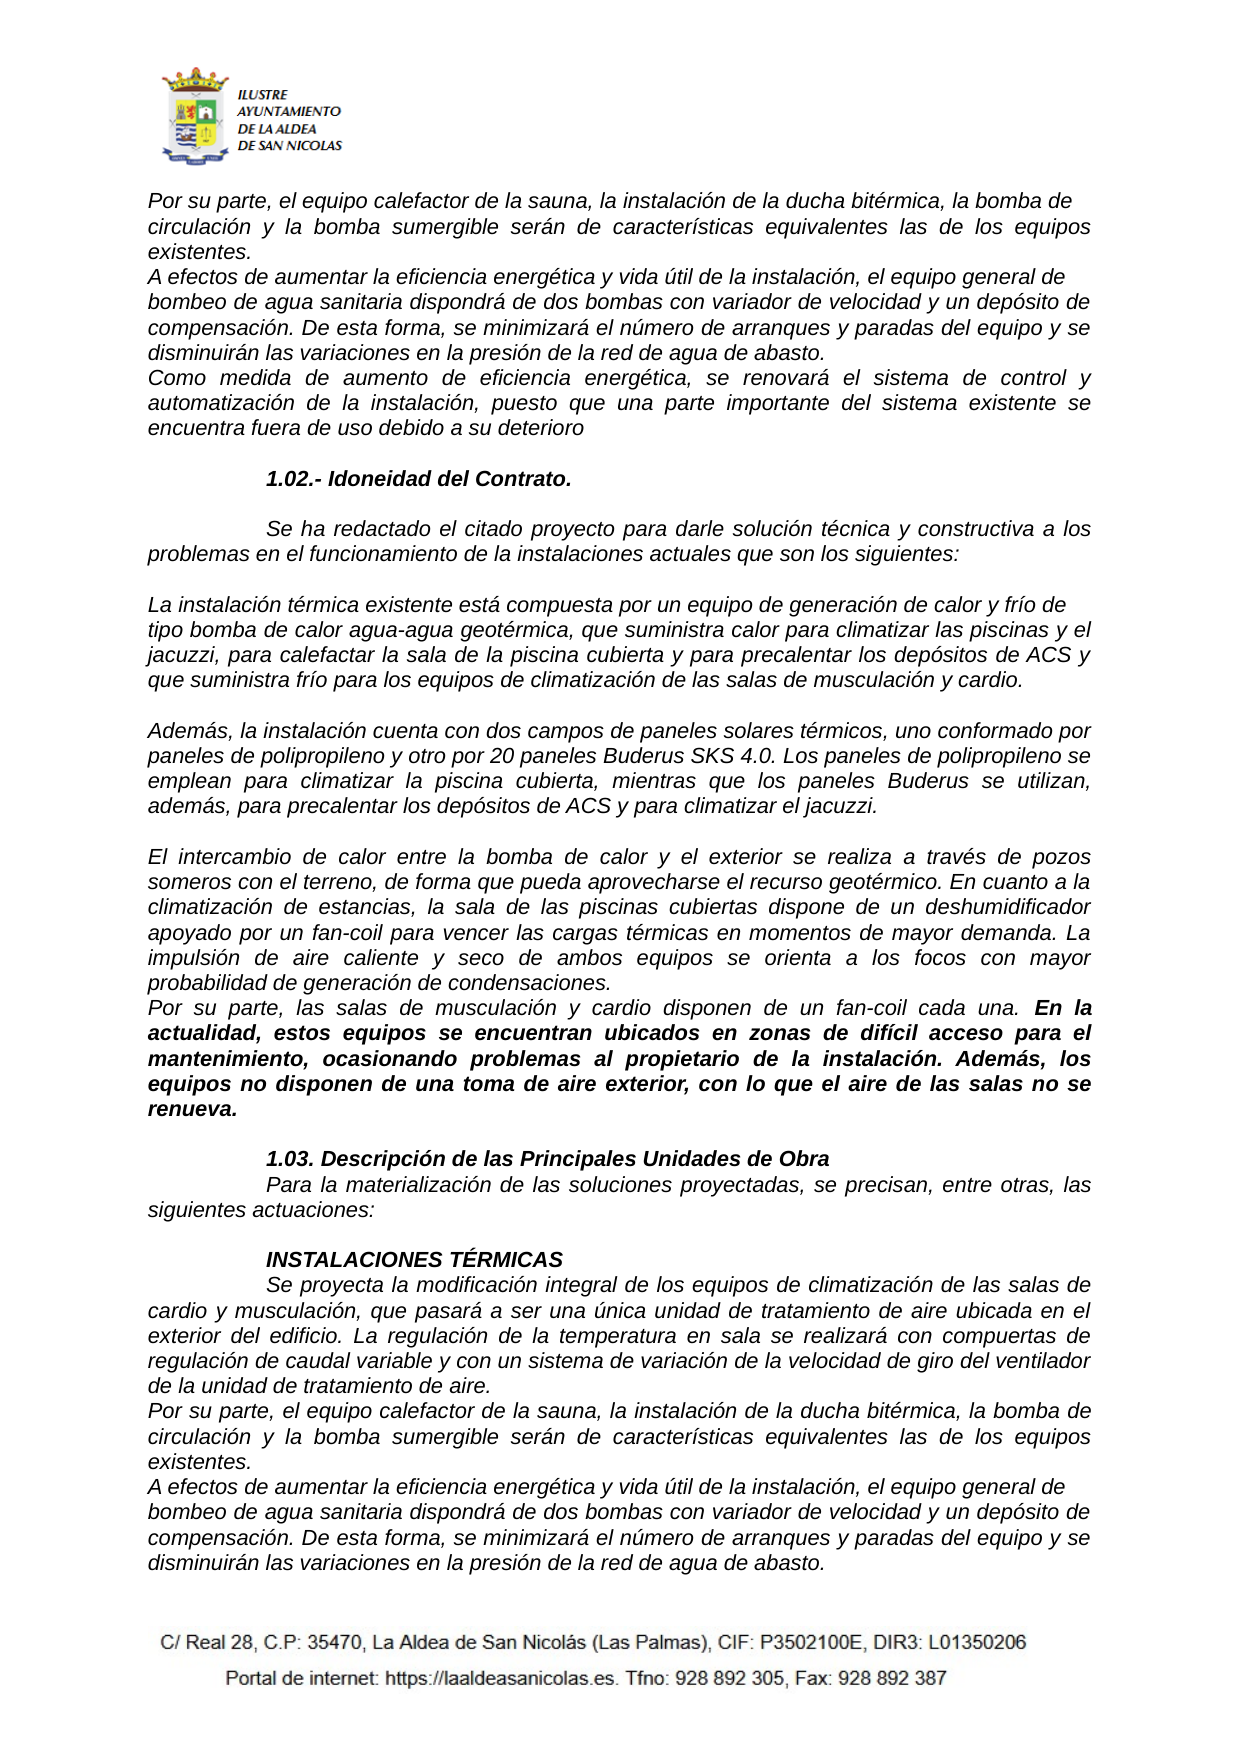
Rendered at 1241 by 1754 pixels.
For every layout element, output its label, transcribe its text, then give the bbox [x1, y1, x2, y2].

text Por su parte, las salas de musculación y cardio disponen de un fan-coil cada una. En la actualidad, estos equipos se encuentran ubicados en zonas de difícil acceso para el mantenimiento, ocasionando problemas al propietario de la instalación. Además, los equipos no disponen de una toma de aire exterior, con lo que el aire de las salas no se renueva. [148, 995, 1093, 1121]
text 1.03. Descripción de las Principales Unidades de Obra [148, 1146, 1093, 1172]
text 1.02.- Idoneidad del Contrato. [148, 466, 1093, 491]
text Por su parte, el equipo calefactor de la sauna, la instalación de la ducha bitérmica, la bomba de circulación y la bomba sumergible serán de características equivalentes las de los equipos existentes. [148, 1398, 1093, 1474]
text A efectos de aumentar la eficiencia energética y vida útil de la instalación, el equipo general de [148, 1474, 1093, 1499]
text La instalación térmica existente está compuesta por un equipo de generación de calor y frío de [148, 592, 1093, 617]
text El intercambio de calor entre la bomba de calor y el exterior se realiza a través de pozos someros con el terreno, de forma que pueda aprovecharse el recurso geotérmico. En cuanto a la climatización de estancias, la sala de las piscinas cubiertas dispone de un deshumidificador apoyado por un fan-coil para vencer las cargas térmicas en momentos de mayor demanda. La impulsión de aire caliente y seco de ambos equipos se orienta a los focos con mayor probabilidad de generación de condensaciones. [148, 844, 1093, 995]
text A efectos de aumentar la eficiencia energética y vida útil de la instalación, el equipo general de [148, 264, 1093, 289]
text bombeo de agua sanitaria dispondrá de dos bombas con variador de velocidad y un depósito de compensación. De esta forma, se minimizará el número de arranques y paradas del equipo y se disminuirán las variaciones en la presión de la red de agua de abasto. [148, 1499, 1093, 1575]
text Para la materialización de las soluciones proyectadas, se precisan, entre otras, las siguientes actuaciones: [148, 1172, 1093, 1222]
text Se proyecta la modificación integral de los equipos de climatización de las salas de cardio y musculación, que pasará a ser una única unidad de tratamiento de aire ubicada en el exterior del edificio. La regulación de la temperatura en sala se realizará con compuertas de regulación de caudal variable y con un sistema de variación de la velocidad de giro del ventilador de la unidad de tratamiento de aire. [148, 1272, 1093, 1398]
text Por su parte, el equipo calefactor de la sauna, la instalación de la ducha bitérmica, la bomba de [148, 188, 1093, 214]
text bombeo de agua sanitaria dispondrá de dos bombas con variador de velocidad y un depósito de compensación. De esta forma, se minimizará el número de arranques y paradas del equipo y se disminuirán las variaciones en la presión de la red de agua de abasto. [148, 289, 1093, 365]
text Se ha redactado el citado proyecto para darle solución técnica y constructiva a los problemas en el funcionamiento de la instalaciones actuales que son los siguientes: [148, 516, 1093, 567]
text INSTALACIONES TÉRMICAS [148, 1247, 1093, 1272]
text circulación y la bomba sumergible serán de características equivalentes las de los equipos existentes. [148, 214, 1093, 264]
picture [148, 59, 358, 173]
picture [148, 1626, 1034, 1694]
text tipo bomba de calor agua-agua geotérmica, que suministra calor para climatizar las piscinas y el jacuzzi, para calefactar la sala de la piscina cubierta y para precalentar los depósitos de ACS y que suministra frío para los equipos de climatización de las salas de musculación y cardio. [148, 617, 1093, 693]
text Además, la instalación cuenta con dos campos de paneles solares térmicos, uno conformado por paneles de polipropileno y otro por 20 paneles Buderus SKS 4.0. Los paneles de polipropileno se emplean para climatizar la piscina cubierta, mientras que los paneles Buderus se utilizan, además, para precalentar los depósitos de ACS y para climatizar el jacuzzi. [148, 718, 1093, 819]
text Como medida de aumento de eficiencia energética, se renovará el sistema de control y automatización de la instalación, puesto que una parte importante del sistema existente se encuentra fuera de uso debido a su deterioro [148, 365, 1093, 441]
